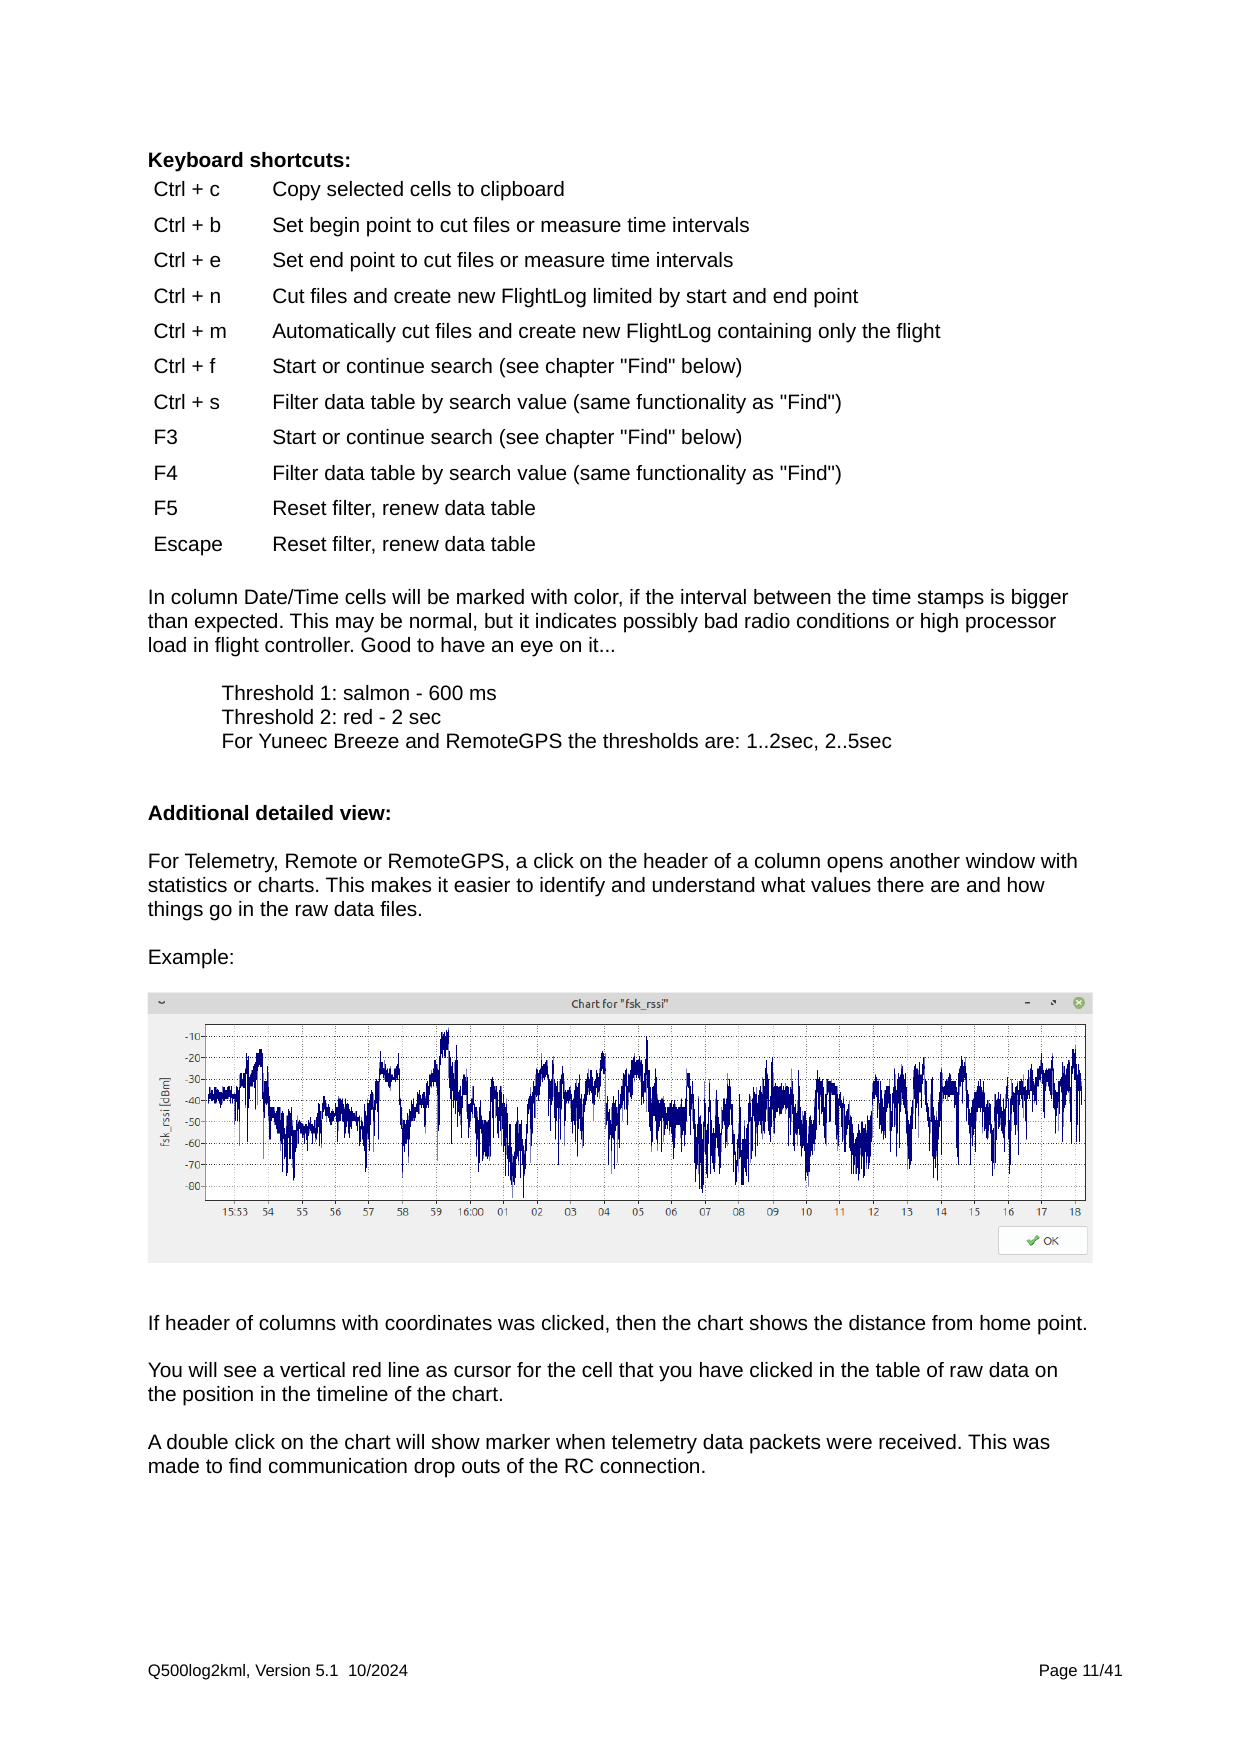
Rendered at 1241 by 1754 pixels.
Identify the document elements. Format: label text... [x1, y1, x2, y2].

picture [147, 992, 1093, 1263]
text For Yuneec Breeze and RemoteGPS the thresholds are: 1..2sec, 2..5sec [221, 729, 1093, 753]
table_cell Ctrl + f [148, 349, 266, 384]
table_cell Ctrl + s [148, 384, 266, 419]
table_cell Ctrl + n [148, 278, 266, 313]
text Additional detailed view: [148, 801, 1093, 825]
text Keyboard shortcuts: [148, 148, 1093, 172]
table_cell F4 [148, 455, 266, 490]
table_header Ctrl + c [148, 172, 266, 207]
table_cell Set end point to cut files or measure time intervals [266, 243, 1093, 278]
table_cell Start or continue search (see chapter "Find" below) [266, 420, 1093, 455]
table_cell F3 [148, 420, 266, 455]
table_cell Set begin point to cut files or measure time intervals [266, 207, 1093, 242]
text Threshold 2: red - 2 sec [221, 705, 1093, 729]
text If header of columns with coordinates was clicked, then the chart shows the distance from home point. [148, 1310, 1093, 1334]
table_header Copy selected cells to clipboard [266, 172, 1093, 207]
table_cell Escape [148, 526, 266, 561]
table_cell Ctrl + b [148, 207, 266, 242]
text Example: [148, 944, 1093, 968]
table_cell Ctrl + m [148, 313, 266, 349]
text Threshold 1: salmon - 600 ms [221, 681, 1093, 705]
table_cell Start or continue search (see chapter "Find" below) [266, 349, 1093, 384]
text In column Date/Time cells will be marked with color, if the interval between the time stamps is bigger than expected. This may be normal, but it indicates possibly bad radio conditions or high processor load in flight controller. Good to have an eye on it... [148, 585, 1093, 657]
table_cell Reset filter, renew data table [266, 526, 1093, 561]
table_cell Filter data table by search value (same functionality as "Find") [266, 384, 1093, 419]
text A double click on the chart will show marker when telemetry data packets were received. This was made to find communication drop outs of the RC connection. [148, 1430, 1093, 1478]
text For Telemetry, Remote or RemoteGPS, a click on the header of a column opens another window with statistics or charts. This makes it easier to identify and understand what values there are and how things go in the raw data files. [148, 849, 1093, 921]
table_cell Automatically cut files and create new FlightLog containing only the flight [266, 313, 1093, 349]
table_cell F5 [148, 490, 266, 526]
table_cell Ctrl + e [148, 243, 266, 278]
table_cell Cut files and create new FlightLog limited by start and end point [266, 278, 1093, 313]
table_cell Reset filter, renew data table [266, 490, 1093, 526]
text You will see a vertical red line as cursor for the cell that you have clicked in the table of raw data on the position in the timeline of the chart. [148, 1358, 1093, 1406]
table_cell Filter data table by search value (same functionality as "Find") [266, 455, 1093, 490]
